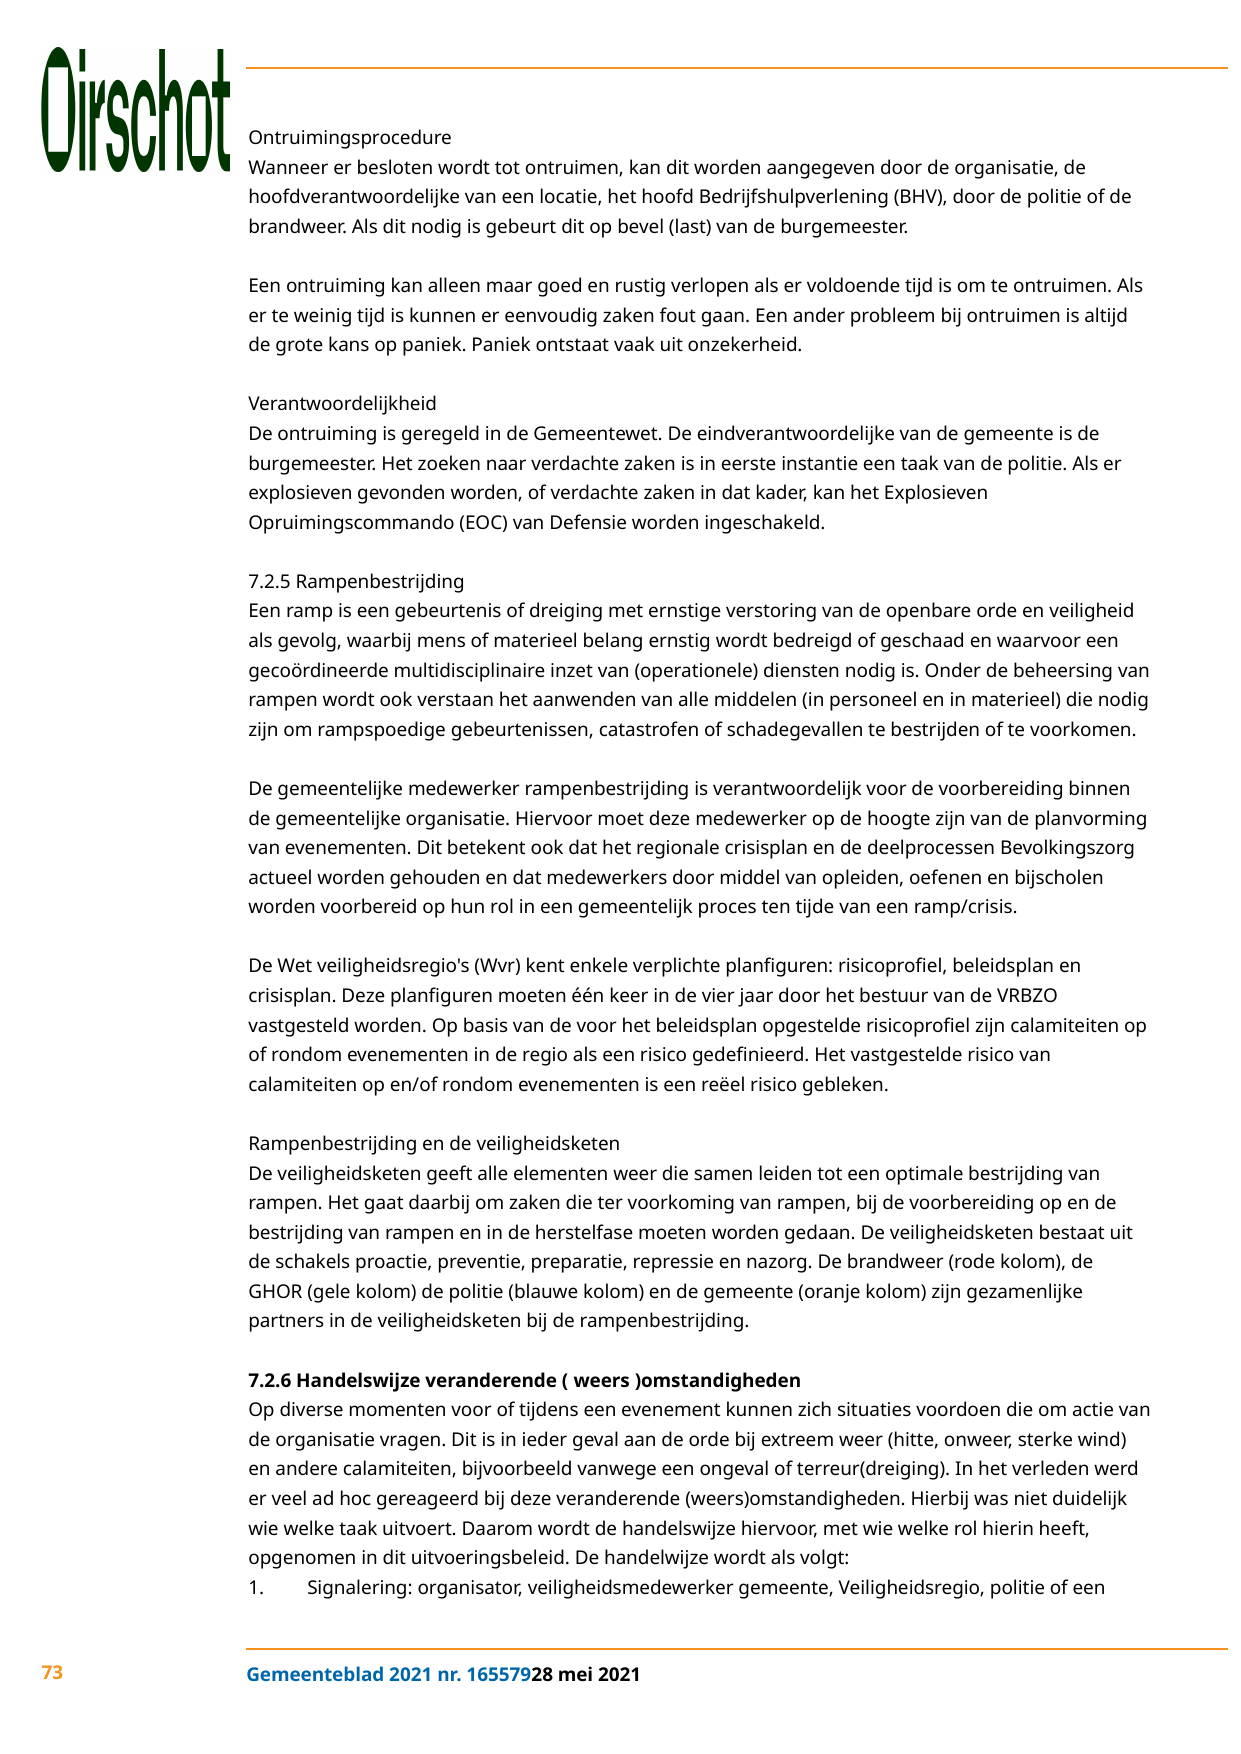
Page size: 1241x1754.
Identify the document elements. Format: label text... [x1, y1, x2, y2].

text Rampenbestrijding en de veiligheidsketen [248, 1130, 1152, 1156]
text 7.2.6 Handelswijze veranderende ( weers )omstandigheden [248, 1367, 1152, 1393]
text De gemeentelijke medewerker rampenbestrijding is verantwoordelijk voor de voorbereiding binnen de gemeentelijke organisatie. Hiervoor moet deze medewerker op de hoogte zijn van de planvorming van evenementen. Dit betekent ook dat het regionale crisisplan en de deelprocessen Bevolkingszorg actueel worden gehouden en dat medewerkers door middel van opleiden, oefenen en bijscholen worden voorbereid op hun rol in een gemeentelijk proces ten tijde van een ramp/crisis. [248, 775, 1152, 919]
text Een ramp is een gebeurtenis of dreiging met ernstige verstoring van de openbare orde en veiligheid als gevolg, waarbij mens of materieel belang ernstig wordt bedreigd of geschaad en waarvoor een gecoördineerde multidisciplinaire inzet van (operationele) diensten nodig is. Onder de beheersing van rampen wordt ook verstaan het aanwenden van alle middelen (in personeel en in materieel) die nodig zijn om rampspoedige gebeurtenissen, catastrofen of schadegevallen te bestrijden of te voorkomen. [248, 598, 1152, 742]
picture [41, 47, 231, 172]
list Signalering: organisator, veiligheidsmedewerker gemeente, Veiligheidsregio, politie of een [248, 1574, 1152, 1600]
text Een ontruiming kan alleen maar goed en rustig verlopen als er voldoende tijd is om te ontruimen. Als er te weinig tijd is kunnen er eenvoudig zaken fout gaan. Een ander probleem bij ontruimen is altijd de grote kans op paniek. Paniek ontstaat vaak uit onzekerheid. [248, 272, 1152, 357]
text 7.2.5 Rampenbestrijding [248, 568, 1152, 594]
text Wanneer er besloten wordt tot ontruimen, kan dit worden aangegeven door de organisatie, de hoofdverantwoordelijke van een locatie, het hoofd Bedrijfshulpverlening (BHV), door de politie of de brandweer. Als dit nodig is gebeurt dit op bevel (last) van de burgemeester. [248, 154, 1152, 239]
text De ontruiming is geregeld in de Gemeentewet. De eindverantwoordelijke van de gemeente is de burgemeester. Het zoeken naar verdachte zaken is in eerste instantie een taak van de politie. Als er explosieven gevonden worden, of verdachte zaken in dat kader, kan het Explosieven Opruimingscommando (EOC) van Defensie worden ingeschakeld. [248, 420, 1152, 535]
text Op diverse momenten voor of tijdens een evenement kunnen zich situaties voordoen die om actie van de organisatie vragen. Dit is in ieder geval aan de orde bij extreem weer (hitte, onweer, sterke wind) en andere calamiteiten, bijvoorbeeld vanwege een ongeval of terreur(dreiging). In het verleden werd er veel ad hoc gereageerd bij deze veranderende (weers)omstandigheden. Hierbij was niet duidelijk wie welke taak uitvoert. Daarom wordt de handelswijze hiervoor, met wie welke rol hierin heeft, opgenomen in dit uitvoeringsbeleid. De handelwijze wordt als volgt: [248, 1396, 1152, 1570]
text Verantwoordelijkheid [248, 391, 1152, 416]
text De Wet veiligheidsregio's (Wvr) kent enkele verplichte planfiguren: risicoprofiel, beleidsplan en crisisplan. Deze planfiguren moeten één keer in de vier jaar door het bestuur van de VRBZO vastgesteld worden. Op basis van de voor het beleidsplan opgestelde risicoprofiel zijn calamiteiten op of rondom evenementen in de regio als een risico gedefinieerd. Het vastgestelde risico van calamiteiten op en/of rondom evenementen is een reëel risico gebleken. [248, 953, 1152, 1097]
text Ontruimingsprocedure [248, 124, 1152, 150]
text De veiligheidsketen geeft alle elementen weer die samen leiden tot een optimale bestrijding van rampen. Het gaat daarbij om zaken die ter voorkoming van rampen, bij de voorbereiding op en de bestrijding van rampen en in de herstelfase moeten worden gedaan. De veiligheidsketen bestaat uit de schakels proactie, preventie, preparatie, repressie en nazorg. De brandweer (rode kolom), de GHOR (gele kolom) de politie (blauwe kolom) en de gemeente (oranje kolom) zijn gezamenlijke partners in de veiligheidsketen bij de rampenbestrijding. [248, 1160, 1152, 1333]
